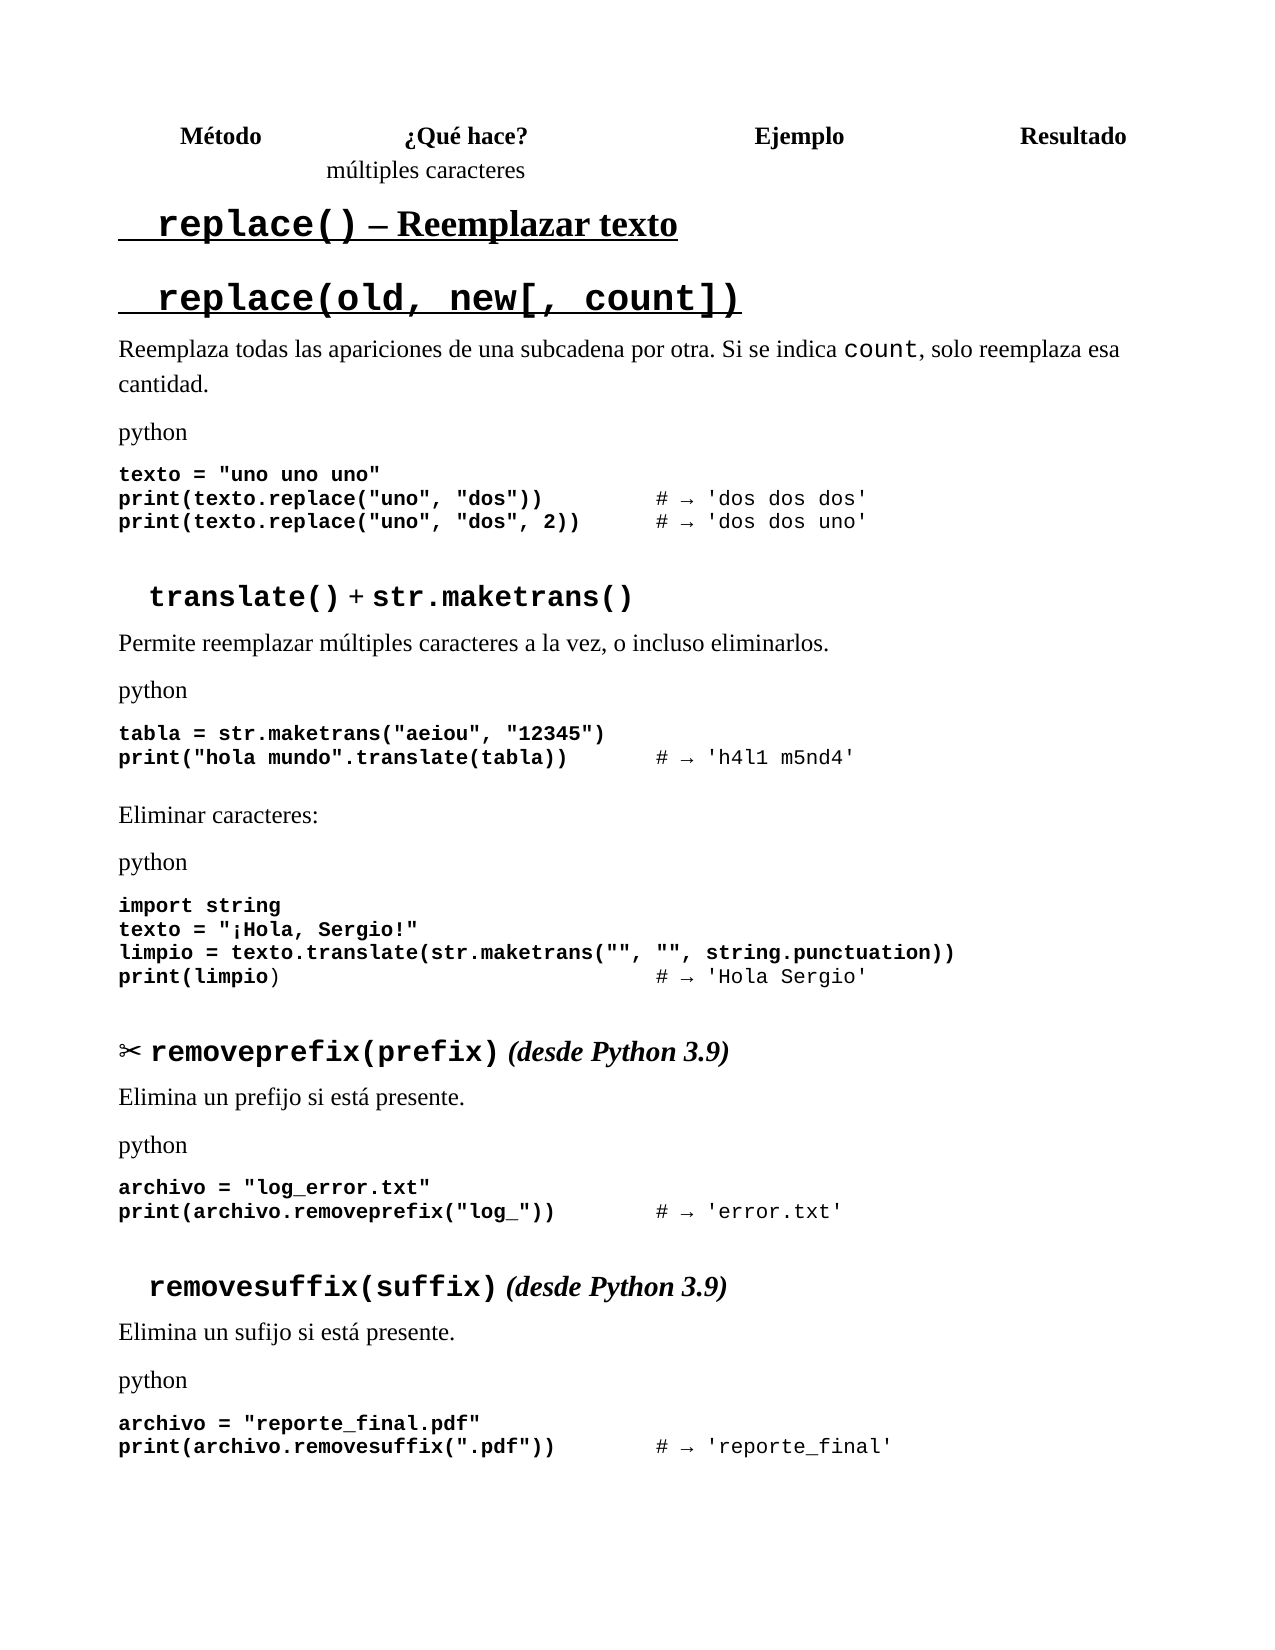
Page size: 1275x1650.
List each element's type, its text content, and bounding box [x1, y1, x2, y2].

text Elimina un prefijo si está presente. [118, 1082, 1157, 1111]
text texto = "¡Hola, Sergio!" [118, 919, 1157, 942]
table_header ¿Qué hace? [323, 118, 609, 153]
table_cell [609, 153, 990, 187]
text texto = "uno uno uno" [118, 464, 1157, 488]
subtitle 🔁 replace(old, new[, count]) [118, 275, 1157, 321]
text print(archivo.removesuffix(".pdf")) # → 'reporte_final' [118, 1436, 1157, 1460]
text archivo = "reporte_final.pdf" [118, 1412, 1157, 1436]
text archivo = "log_error.txt" [118, 1177, 1157, 1201]
text print(archivo.removeprefix("log_")) # → 'error.txt' [118, 1201, 1157, 1225]
text Elimina un sufijo si está presente. [118, 1317, 1157, 1346]
table_cell [118, 153, 323, 187]
table_header Resultado [990, 118, 1157, 153]
text python [118, 417, 1157, 445]
table_header Método [118, 118, 323, 153]
table_cell [990, 153, 1157, 187]
text Permite reemplazar múltiples caracteres a la vez, o incluso eliminarlos. [118, 628, 1157, 657]
text limpio = texto.translate(str.maketrans("", "", string.punctuation)) [118, 942, 1157, 966]
table_header Ejemplo [609, 118, 990, 153]
text Reemplaza todas las apariciones de una subcadena por otra. Si se indica count, solo reemplaza esa cantidad. [118, 334, 1157, 398]
text print(texto.replace("uno", "dos")) # → 'dos dos dos' [118, 488, 1157, 512]
text tabla = str.maketrans("aeiou", "12345") [118, 723, 1157, 747]
text python [118, 675, 1157, 704]
subtitle 🧠 translate() + str.maketrans() [118, 579, 1157, 615]
text import string [118, 895, 1157, 919]
subtitle 🔁 replace() – Reemplazar texto [118, 202, 1157, 248]
text python [118, 1130, 1157, 1158]
text print(texto.replace("uno", "dos", 2)) # → 'dos dos uno' [118, 512, 1157, 535]
text print("hola mundo".translate(tabla)) # → 'h4l1 m5nd4' [118, 747, 1157, 770]
text python [118, 847, 1157, 876]
subtitle 🔚 removesuffix(suffix) (desde Python 3.9) [118, 1269, 1157, 1305]
text Eliminar caracteres: [118, 800, 1157, 828]
subtitle ✂️ removeprefix(prefix) (desde Python 3.9) [118, 1034, 1157, 1070]
table_cell múltiples caracteres [323, 153, 609, 187]
text print(limpio) # → 'Hola Sergio' [118, 966, 1157, 989]
text python [118, 1365, 1157, 1394]
